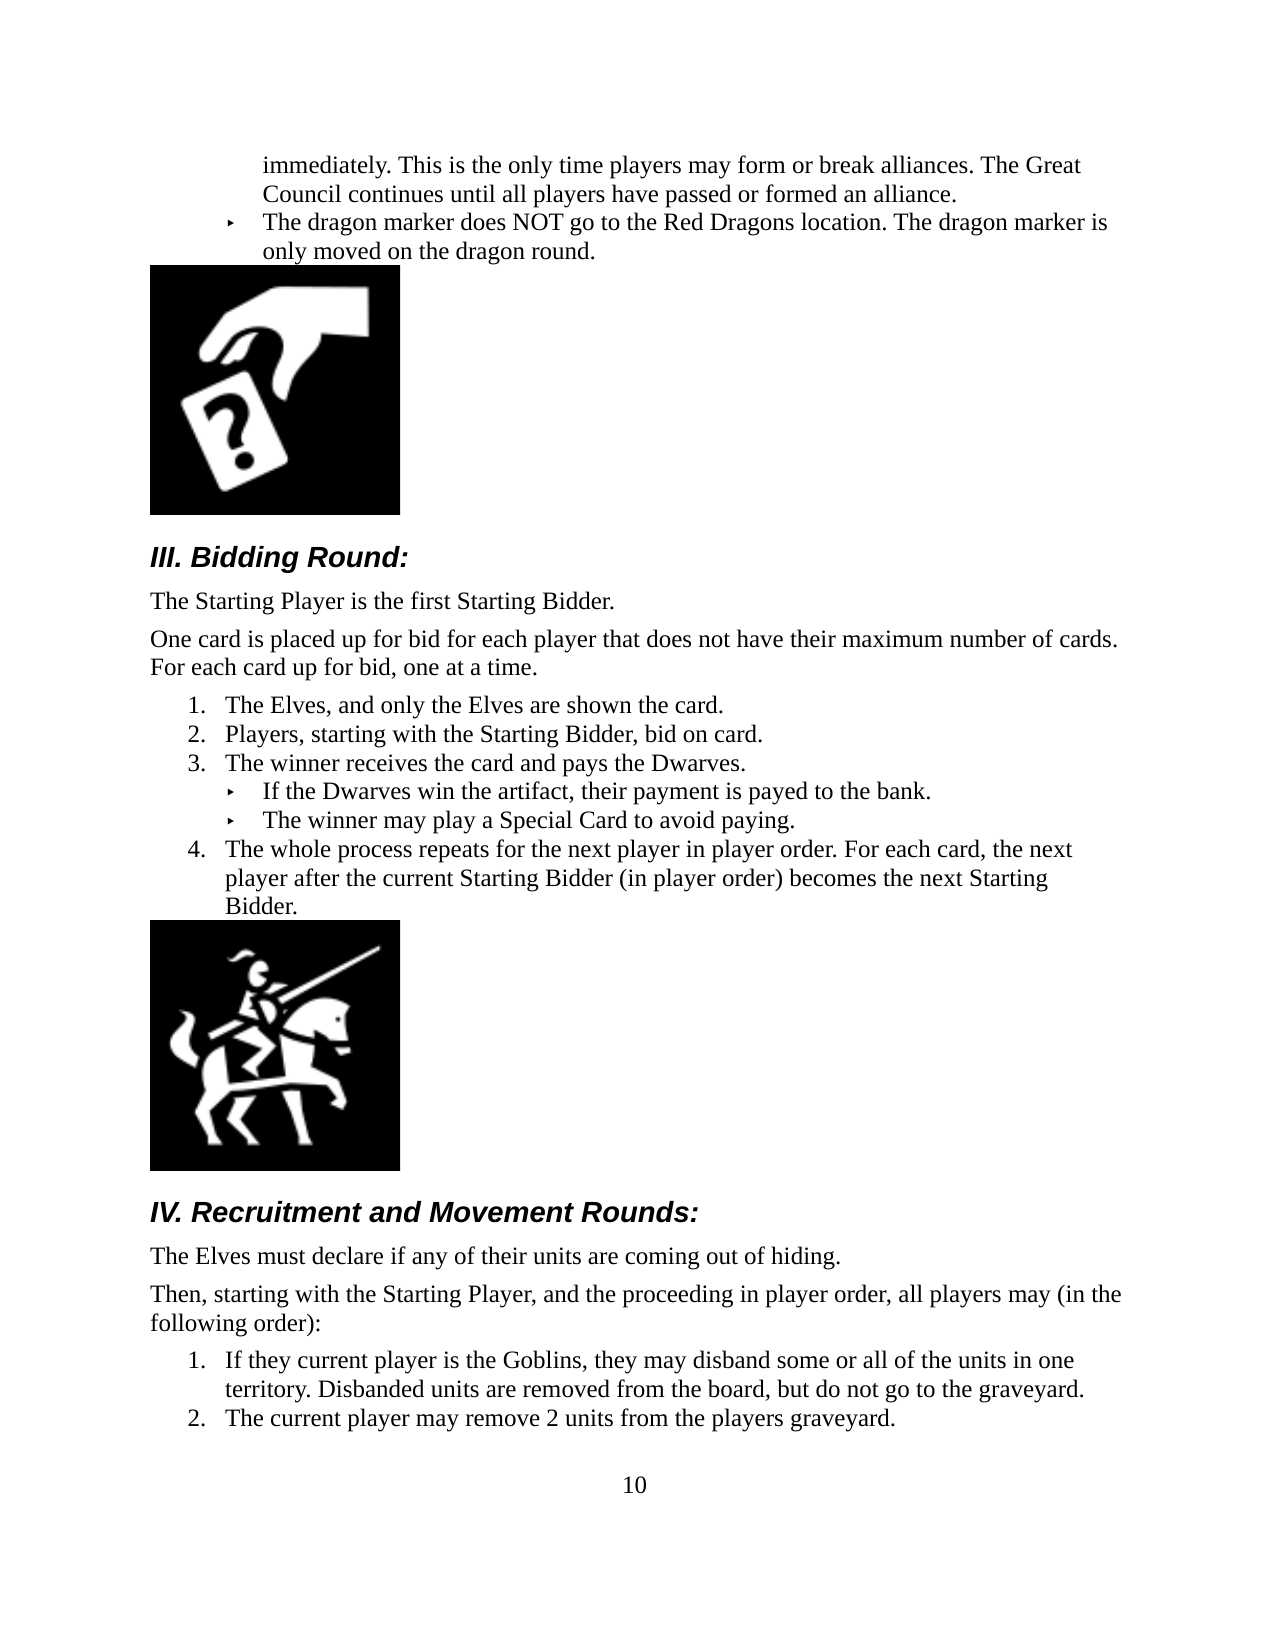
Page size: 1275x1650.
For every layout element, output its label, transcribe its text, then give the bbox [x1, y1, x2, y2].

text One card is placed up for bid for each player that does not have their maximum number of cards. For each card up for bid, one at a time. [150, 624, 1125, 681]
text The Starting Player is the first Starting Bidder. [150, 586, 1125, 615]
text The Elves must declare if any of their units are coming out of hiding. [150, 1241, 1125, 1270]
list The winner may play a Special Card to avoid paying. [225, 805, 1125, 834]
list The Elves, and only the Elves are shown the card. [187, 690, 1125, 719]
subtitle III. Bidding Round: [150, 540, 1125, 573]
list Players, starting with the Starting Bidder, bid on card. [187, 719, 1125, 748]
list The winner receives the card and pays the Dwarves. [187, 748, 1125, 776]
picture [150, 265, 400, 515]
list The dragon marker does NOT go to the Red Dragons location. The dragon marker is only moved on the dragon round. [225, 207, 1125, 265]
list If they current player is the Goblins, they may disband some or all of the units in one territory. Disbanded units are removed from the board, but do not go to the graveyard. [187, 1345, 1125, 1403]
list The whole process repeats for the next player in player order. For each card, the next player after the current Starting Bidder (in player order) becomes the next Starting Bidder. [187, 834, 1125, 920]
list If the Dwarves win the artifact, their payment is payed to the bank. [225, 776, 1125, 805]
list immediately. This is the only time players may form or break alliances. The Great Council continues until all players have passed or formed an alliance. [225, 150, 1125, 207]
subtitle IV. Recruitment and Movement Rounds: [150, 1195, 1125, 1229]
list The current player may remove 2 units from the players graveyard. [187, 1403, 1125, 1432]
picture [150, 920, 400, 1171]
text Then, starting with the Starting Player, and the proceeding in player order, all players may (in the following order): [150, 1279, 1125, 1336]
